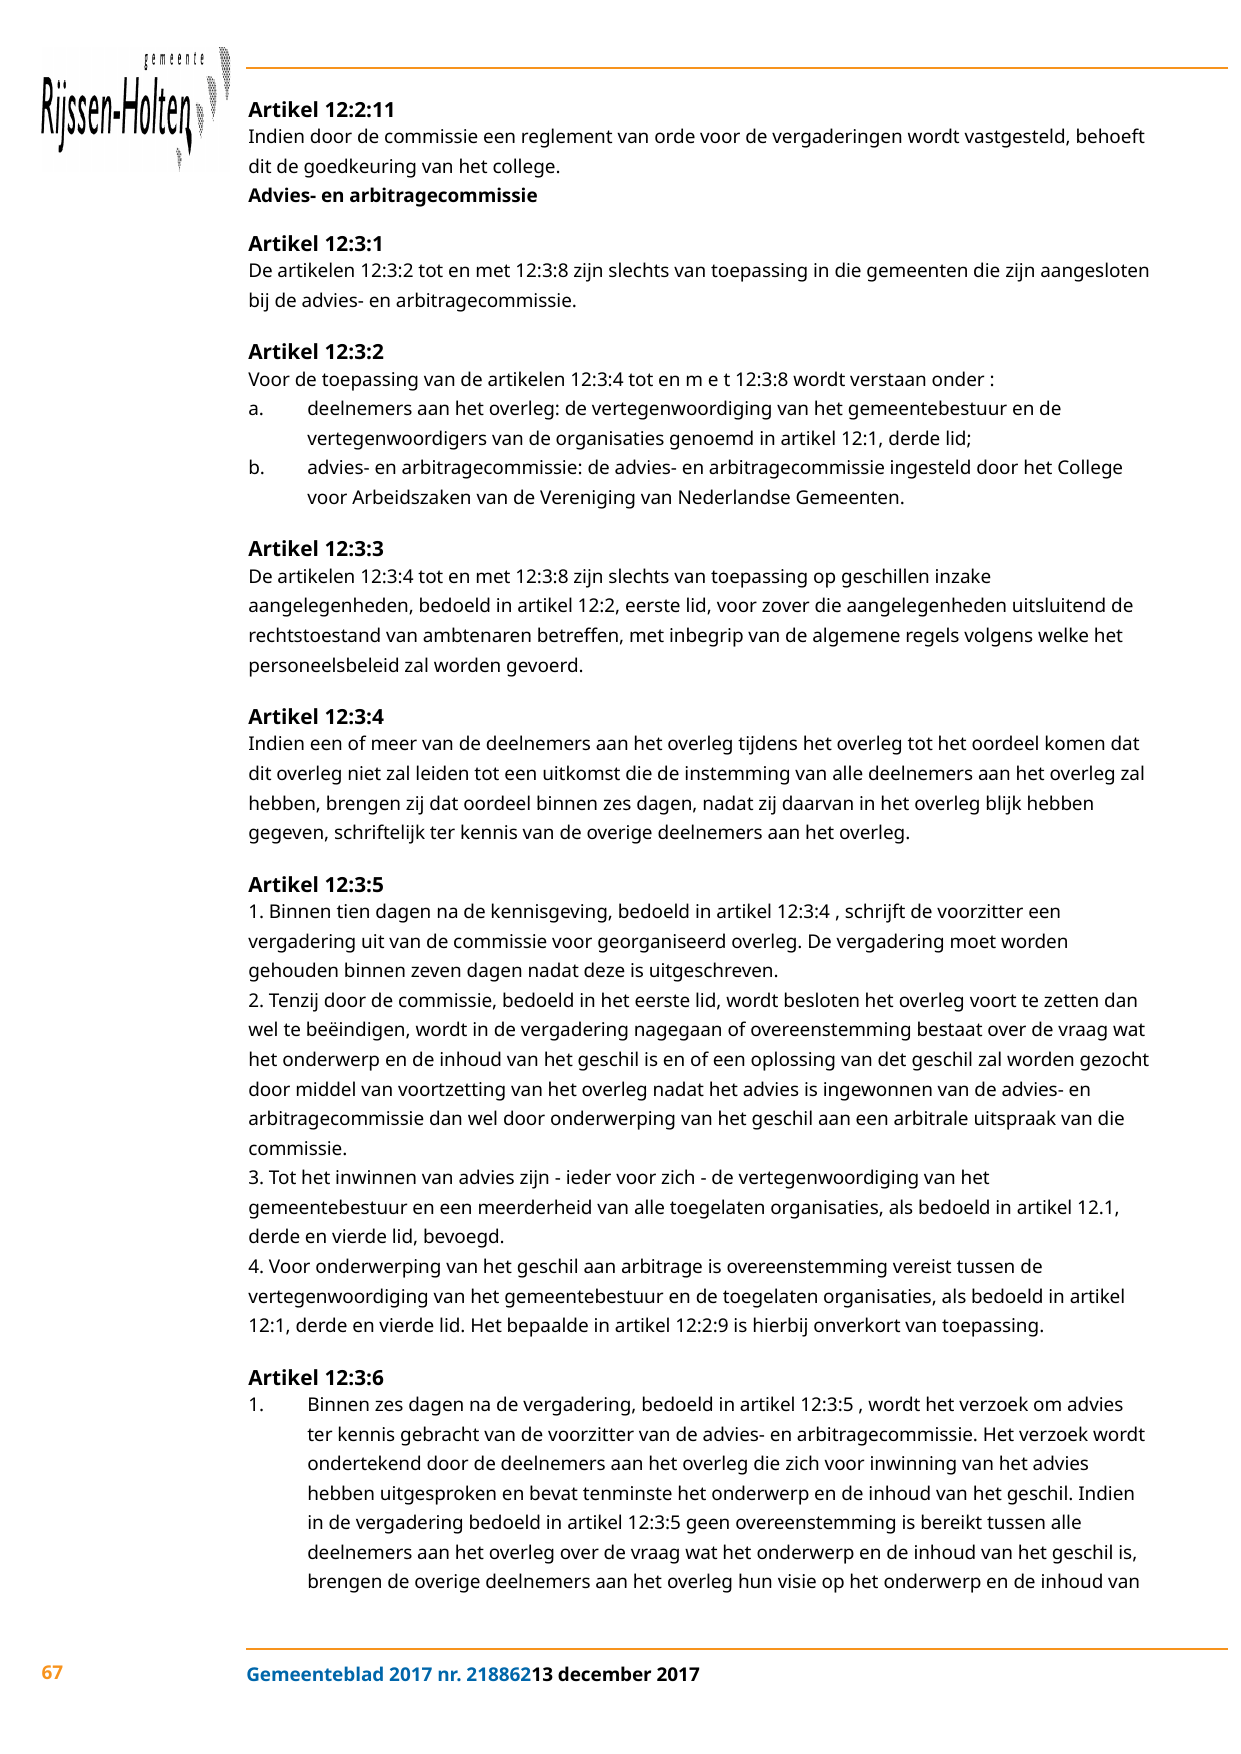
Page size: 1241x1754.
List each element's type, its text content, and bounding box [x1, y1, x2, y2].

text Indien door de commissie een reglement van orde voor de vergaderingen wordt vastgesteld, behoeft dit de goedkeuring van het college. [248, 123, 1152, 178]
text Artikel 12:3:3 [248, 534, 1152, 563]
text De artikelen 12:3:2 tot en met 12:3:8 zijn slechts van toepassing in die gemeenten die zijn aangesloten bij de advies- en arbitragecommissie. [248, 257, 1152, 313]
list advies- en arbitragecommissie: de advies- en arbitragecommissie ingesteld door het College voor Arbeidszaken van de Vereniging van Nederlandse Gemeenten. [248, 454, 1152, 510]
text Artikel 12:3:1 [248, 229, 1152, 257]
text De artikelen 12:3:4 tot en met 12:3:8 zijn slechts van toepassing op geschillen inzake aangelegenheden, bedoeld in artikel 12:2, eerste lid, voor zover die aangelegenheden uitsluitend de rechtstoestand van ambtenaren betreffen, met inbegrip van de algemene regels volgens welke het personeelsbeleid zal worden gevoerd. [248, 563, 1152, 677]
list Binnen zes dagen na de vergadering, bedoeld in artikel 12:3:5 , wordt het verzoek om advies ter kennis gebracht van de voorzitter van de advies- en arbitragecommissie. Het verzoek wordt ondertekend door de deelnemers aan het overleg die zich voor inwinning van het advies hebben uitgesproken en bevat tenminste het onderwerp en de inhoud van het geschil. Indien in de vergadering bedoeld in artikel 12:3:5 geen overeenstemming is bereikt tussen alle deelnemers aan het overleg over de vraag wat het onderwerp en de inhoud van het geschil is, brengen de overige deelnemers aan het overleg hun visie op het onderwerp en de inhoud van [248, 1391, 1152, 1594]
text 1. Binnen tien dagen na de kennisgeving, bedoeld in artikel 12:3:4 , schrijft de voorzitter een vergadering uit van de commissie voor georganiseerd overleg. De vergadering moet worden gehouden binnen zeven dagen nadat deze is uitgeschreven. [248, 898, 1152, 983]
text 2. Tenzij door de commissie, bedoeld in het eerste lid, wordt besloten het overleg voort te zetten dan wel te beëindigen, wordt in de vergadering nagegaan of overeenstemming bestaat over de vraag wat het onderwerp en de inhoud van het geschil is en of een oplossing van det geschil zal worden gezocht door middel van voortzetting van het overleg nadat het advies is ingewonnen van de advies- en arbitragecommissie dan wel door onderwerping van het geschil aan een arbitrale uitspraak van die commissie. [248, 987, 1152, 1161]
text 4. Voor onderwerping van het geschil aan arbitrage is overeenstemming vereist tussen de vertegenwoordiging van het gemeentebestuur en de toegelaten organisaties, als bedoeld in artikel 12:1, derde en vierde lid. Het bepaalde in artikel 12:2:9 is hierbij onverkort van toepassing. [248, 1253, 1152, 1338]
text Artikel 12:3:5 [248, 870, 1152, 898]
text Artikel 12:3:4 [248, 702, 1152, 731]
text 3. Tot het inwinnen van advies zijn - ieder voor zich - de vertegenwoordiging van het gemeentebestuur en een meerderheid van alle toegelaten organisaties, als bedoeld in artikel 12.1, derde en vierde lid, bevoegd. [248, 1164, 1152, 1249]
text Artikel 12:3:2 [248, 337, 1152, 366]
text Artikel 12:2:11 [248, 95, 1152, 123]
list deelnemers aan het overleg: de vertegenwoordiging van het gemeentebestuur en de vertegenwoordigers van de organisaties genoemd in artikel 12:1, derde lid; [248, 395, 1152, 451]
picture [41, 47, 231, 172]
text Advies- en arbitragecommissie [248, 182, 1152, 208]
text Artikel 12:3:6 [248, 1363, 1152, 1391]
text Indien een of meer van de deelnemers aan het overleg tijdens het overleg tot het oordeel komen dat dit overleg niet zal leiden tot een uitkomst die de instemming van alle deelnemers aan het overleg zal hebben, brengen zij dat oordeel binnen zes dagen, nadat zij daarvan in het overleg blijk hebben gegeven, schriftelijk ter kennis van de overige deelnemers aan het overleg. [248, 731, 1152, 845]
text Voor de toepassing van de artikelen 12:3:4 tot en m e t 12:3:8 wordt verstaan onder : [248, 366, 1152, 392]
